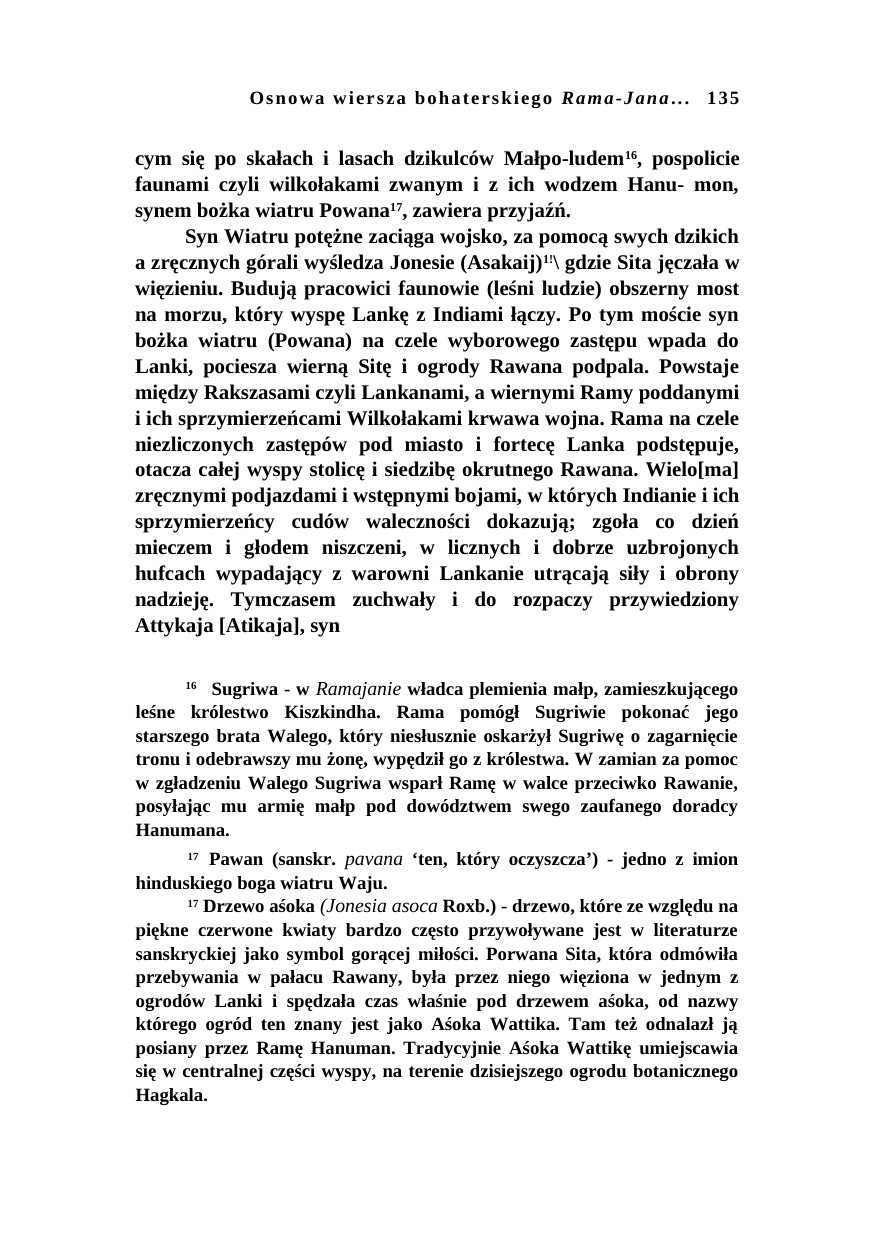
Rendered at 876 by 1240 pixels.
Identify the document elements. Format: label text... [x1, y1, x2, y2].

text Syn Wiatru potężne zaciąga wojsko, za pomocą swych dzikich a zręcznych górali wyśledza Jonesie (Asakaij)1!\ gdzie Sita jęczała w więzieniu. Budują pracowici faunowie (leśni ludzie) obszerny most na morzu, który wyspę Lankę z Indiami łączy. Po tym moście syn bożka wiatru (Powana) na czele wyborowego zastępu wpada do Lanki, pociesza wierną Sitę i ogrody Rawana podpala. Powstaje między Rakszasami czyli Lankanami, a wiernymi Ramy poddanymi i ich sprzymierzeńcami Wilkołakami krwawa wojna. Rama na czele niezliczonych zastępów pod miasto i fortecę Lanka podstępuje, otacza całej wyspy stolicę i siedzibę okrutnego Rawana. Wielo[ma] zręcznymi podjazdami i wstępnymi bojami, w których Indianie i ich sprzymierzeńcy cudów waleczności dokazują; zgoła co dzień mieczem i głodem niszczeni, w licznych i dobrze uzbrojonych hufcach wypadający z warowni Lankanie utrącają siły i obrony nadzieję. Tymczasem zuchwały i do rozpaczy przywiedziony Attykaja [Atikaja], syn [135, 223, 740, 638]
text cym się po skałach i lasach dzikulców Małpo-ludem16, pospolicie faunami czyli wilkołakami zwanym i z ich wodzem Hanu- mon, synem bożka wiatru Powana17, zawiera przyjaźń. [135, 145, 740, 223]
text 17 Pawan (sanskr. pavana ‘ten, który oczyszcza’) - jedno z imion hinduskiego boga wiatru Waju. [135, 847, 739, 894]
text Osnowa wiersza bohaterskiego Rama-Jana... 135 [249, 90, 740, 108]
text 16 Sugriwa - w Ramajanie władca plemienia małp, zamieszkującego leśne królestwo Kiszkindha. Rama pomógł Sugriwie pokonać jego starszego brata Walego, który niesłusznie oskarżył Sugriwę o zagarnięcie tronu i odebrawszy mu żonę, wypędził go z królestwa. W zamian za pomoc w zgładzeniu Walego Sugriwa wsparł Ramę w walce przeciwko Rawanie, posyłając mu armię małp pod dowództwem swego zaufanego doradcy Hanumana. [135, 676, 739, 841]
text 17 Drzewo aśoka (Jonesia asoca Roxb.) - drzewo, które ze względu na piękne czerwone kwiaty bardzo często przywoływane jest w literaturze sanskryckiej jako symbol gorącej miłości. Porwana Sita, która odmówiła przebywania w pałacu Rawany, była przez niego więziona w jednym z ogrodów Lanki i spędzała czas właśnie pod drzewem aśoka, od nazwy którego ogród ten znany jest jako Aśoka Wattika. Tam też odnalazł ją posiany przez Ramę Hanuman. Tradycyjnie Aśoka Wattikę umiejscawia się w centralnej części wyspy, na terenie dzisiejszego ogrodu botanicznego Hagkala. [135, 894, 739, 1106]
